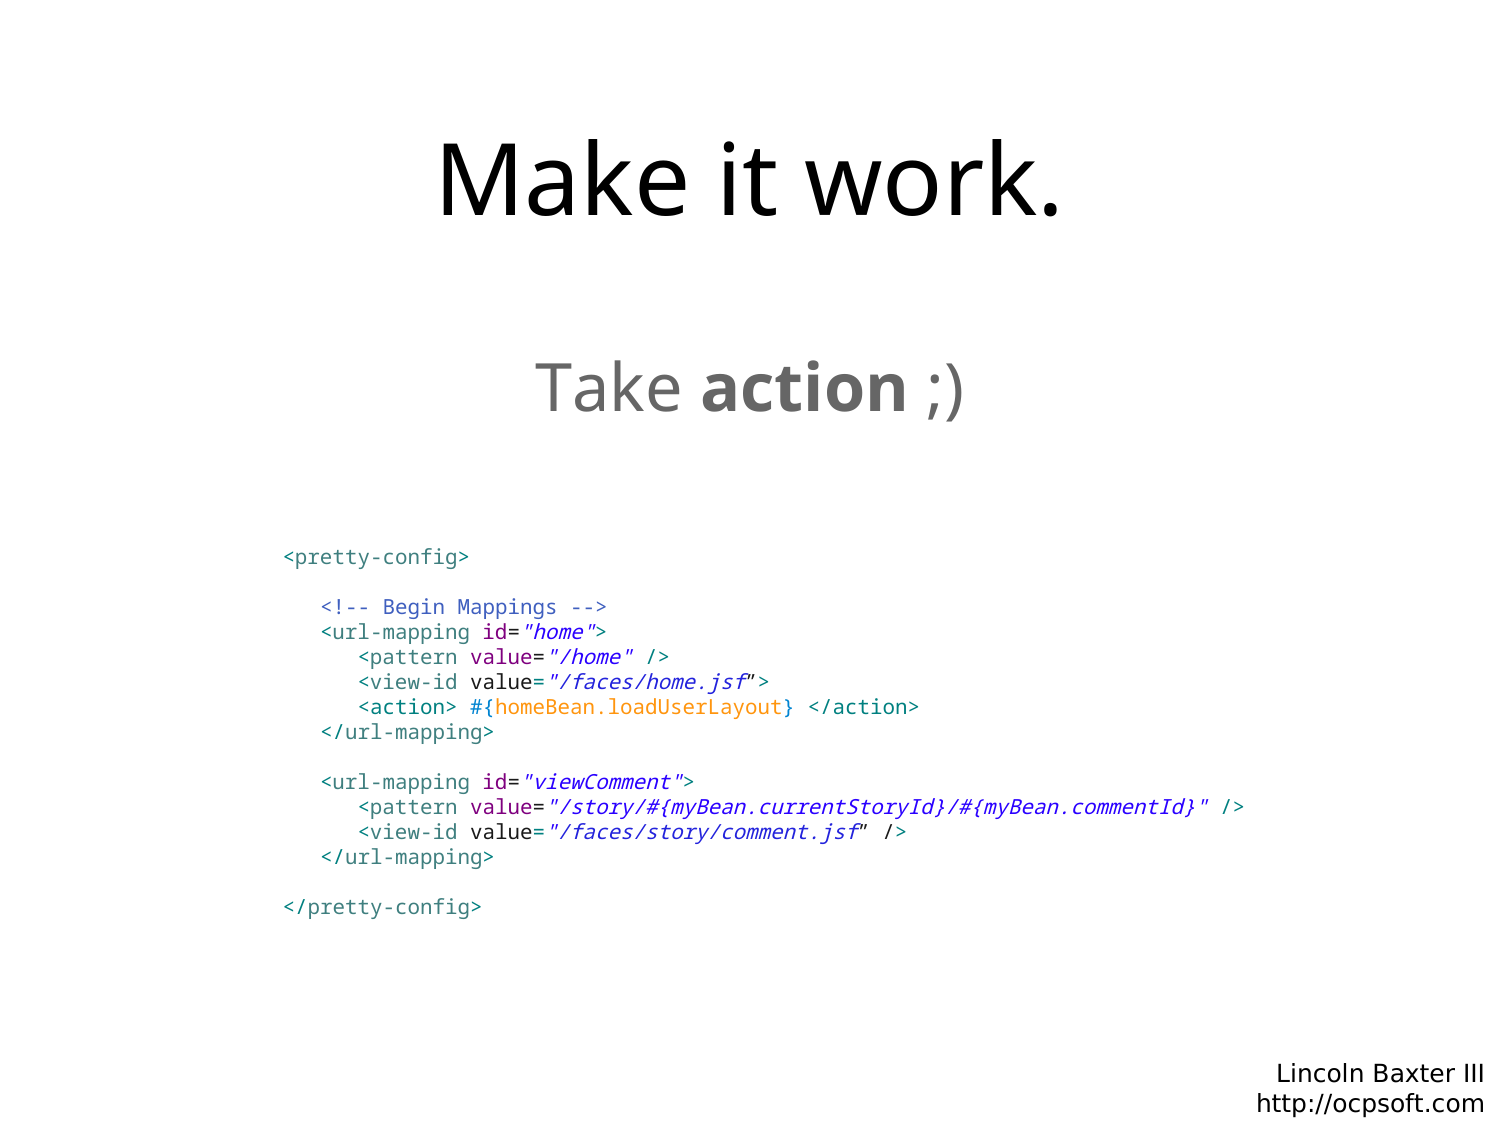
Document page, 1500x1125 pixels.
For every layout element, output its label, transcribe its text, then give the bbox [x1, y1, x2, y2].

text_box <pretty-config> <!-- Begin Mappings --> <url-mapping id="home"> <pattern value="/home" /> <view-id value="/faces/home.jsf”> <action> #{homeBean.loadUserLayout} </action> </url-mapping> <url-mapping id="viewComment"> <pattern value="/story/#{myBean.currentStoryId}/#{myBean.commentId}" /> <view-id value="/faces/story/comment.jsf” /> </url-mapping> </pretty-config> [267, 536, 1395, 926]
title Make it work. [75, 104, 1425, 246]
list Take action ;) [75, 337, 1425, 931]
